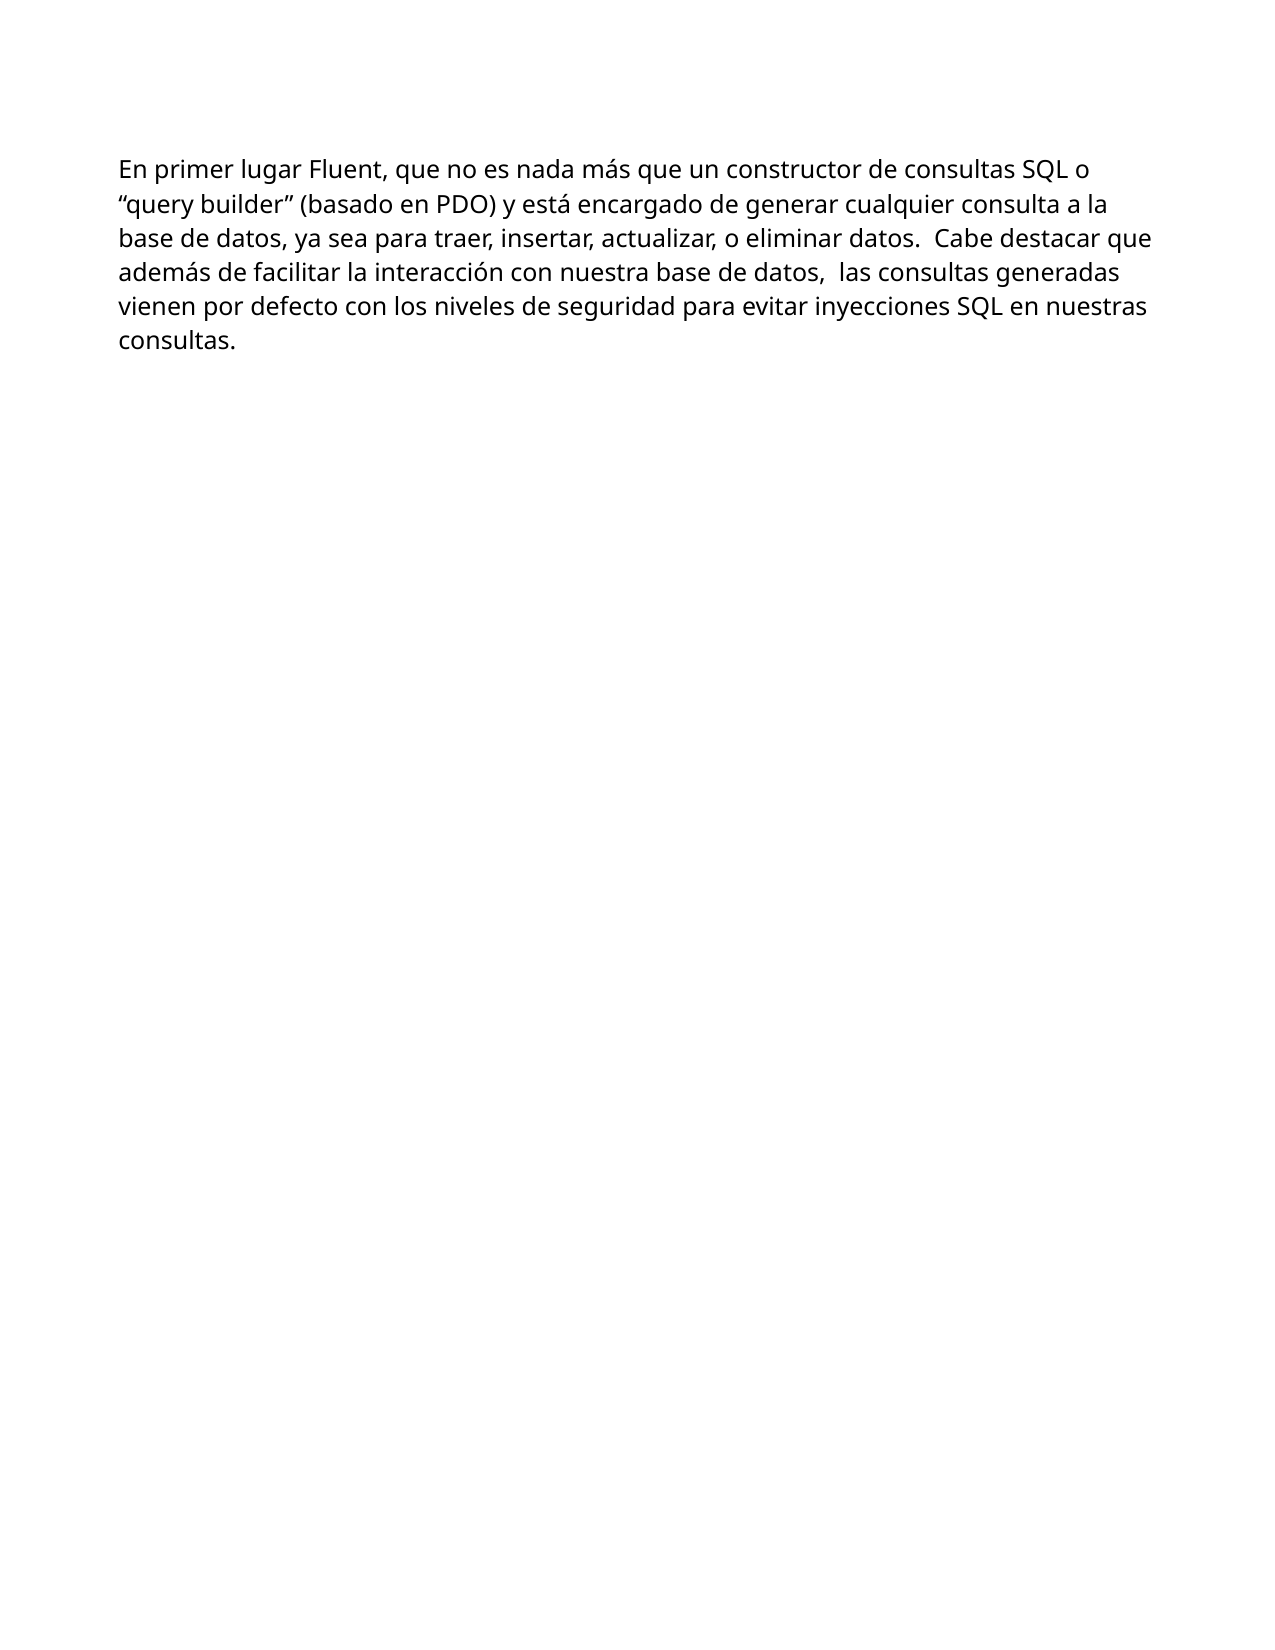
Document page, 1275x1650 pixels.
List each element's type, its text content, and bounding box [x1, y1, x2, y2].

text En primer lugar Fluent, que no es nada más que un constructor de consultas SQL o “query builder” (basado en PDO) y está encargado de generar cualquier consulta a la base de datos, ya sea para traer, insertar, actualizar, o eliminar datos. Cabe destacar que además de facilitar la interacción con nuestra base de datos, las consultas generadas vienen por defecto con los niveles de seguridad para evitar inyecciones SQL en nuestras consultas. [118, 152, 1157, 357]
